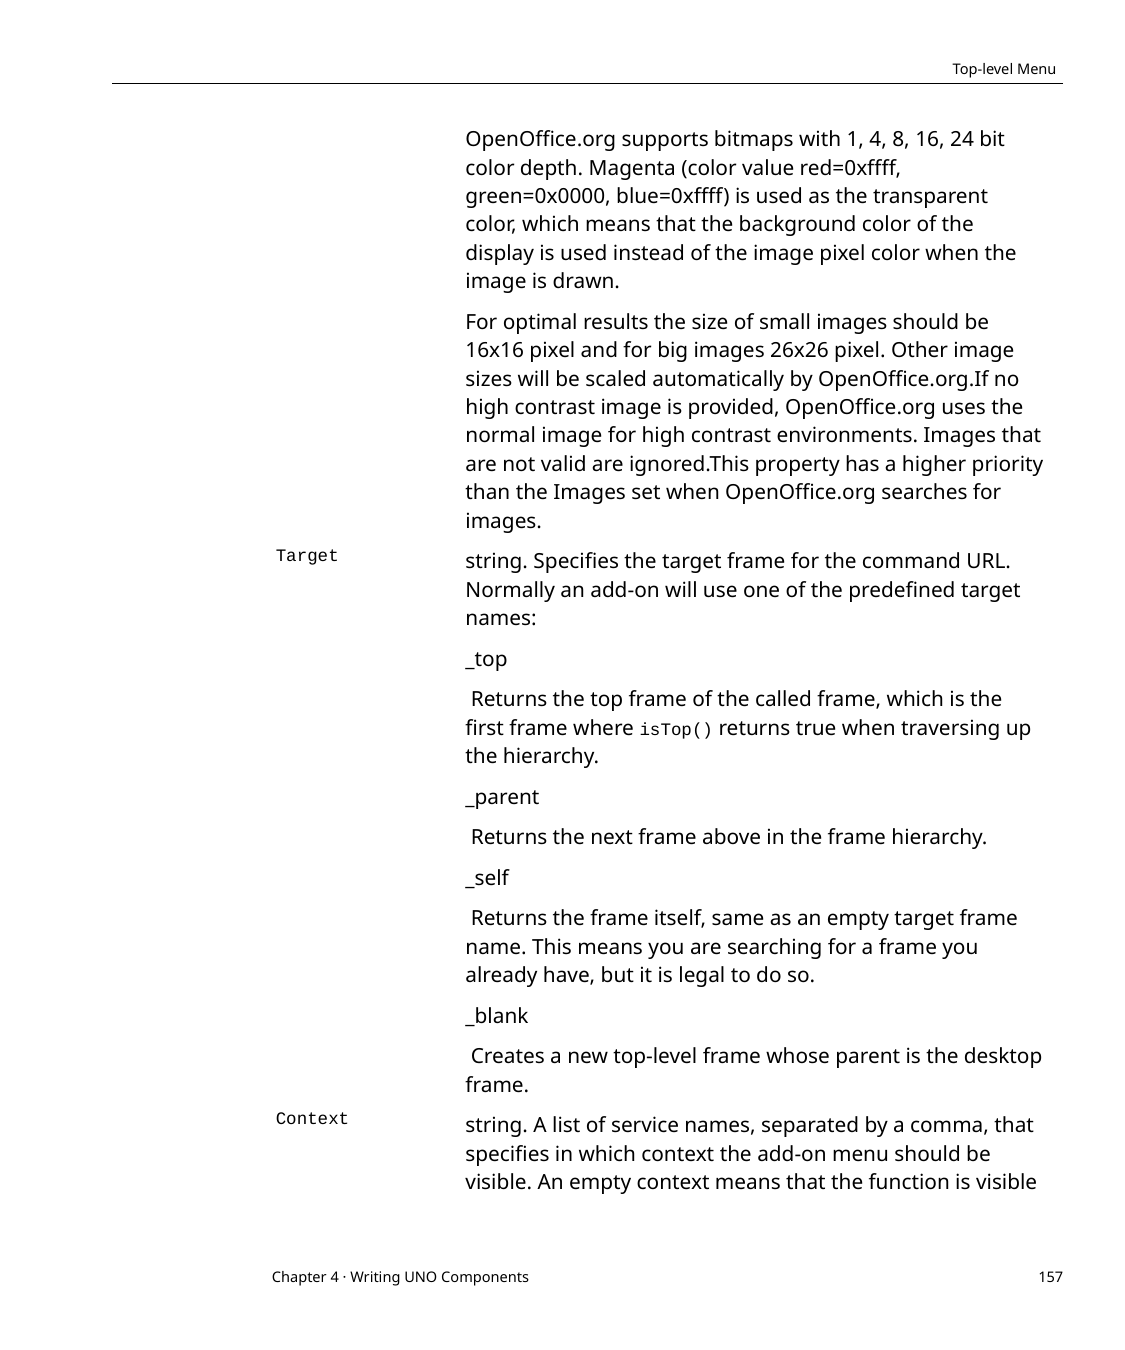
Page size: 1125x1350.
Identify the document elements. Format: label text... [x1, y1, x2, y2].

table_cell OpenOffice.org supports bitmaps with 1, 4, 8, 16, 24 bit color depth. Magenta (color value red=0xffff, green=0x0000, blue=0xffff) is used as the transparent color, which means that the background color of the display is used instead of the image pixel color when the image is drawn. For optimal results the size of small images should be 16x16 pixel and for big images 26x26 pixel. Other image sizes will be scaled automatically by OpenOffice.org.If no high contrast image is provided, OpenOffice.org uses the normal image for high contrast environments. Images that are not valid are ignored.This property has a higher priority than the Images set when OpenOffice.org searches for images. [465, 118, 1062, 540]
table_cell Target [276, 540, 465, 1104]
table_cell string. A list of service names, separated by a comma, that specifies in which context the add-on menu should be visible. An empty context means that the function is visible [465, 1104, 1062, 1196]
table_cell string. Specifies the target frame for the command URL. Normally an add-on will use one of the predefined target names: _top Returns the top frame of the called frame, which is the first frame where isTop() returns true when traversing up the hierarchy. _parent Returns the next frame above in the frame hierarchy. _self Returns the frame itself, same as an empty target frame name. This means you are searching for a frame you already have, but it is legal to do so. _blank Creates a new top-level frame whose parent is the desktop frame. [465, 540, 1062, 1104]
table_cell [276, 118, 465, 540]
table_cell Context [276, 1104, 465, 1196]
